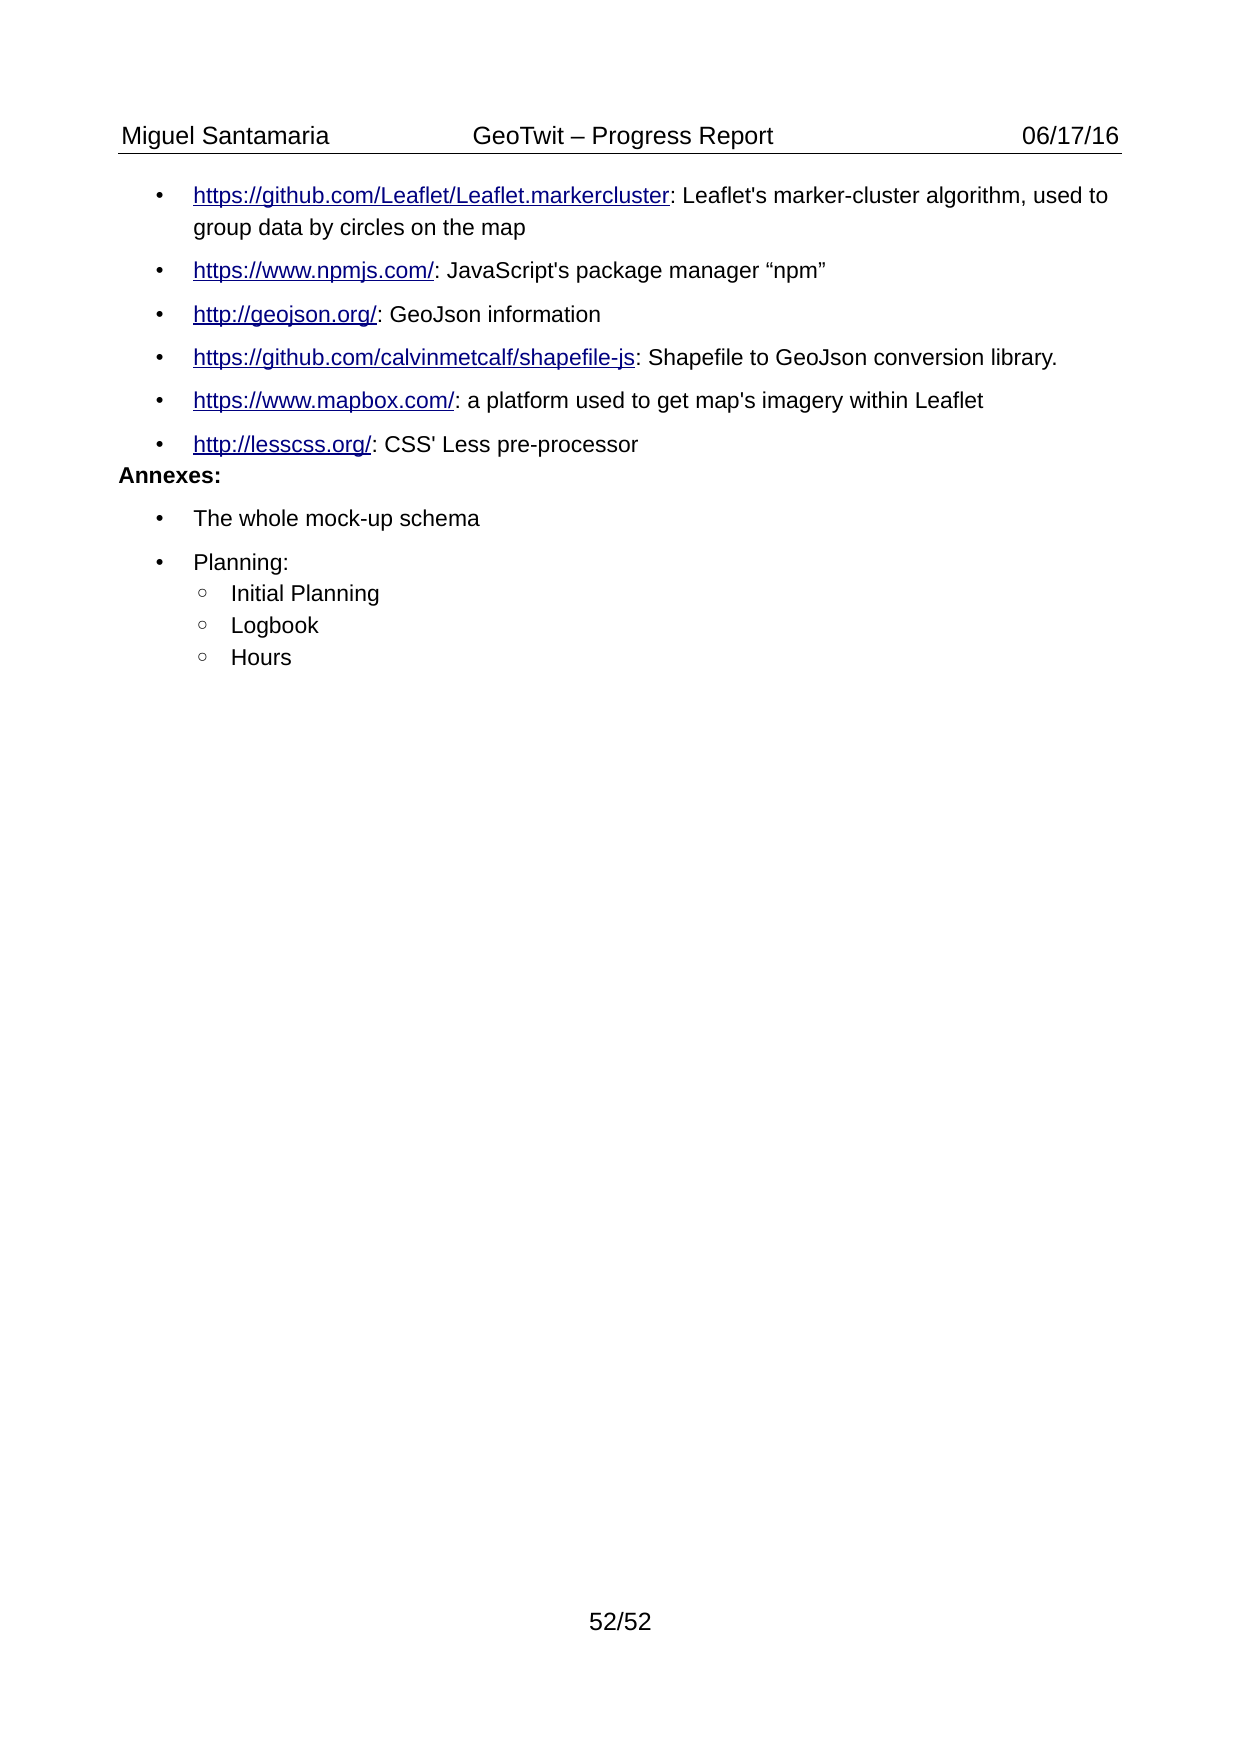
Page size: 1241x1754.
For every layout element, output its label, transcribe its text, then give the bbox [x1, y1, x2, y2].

text Annexes: [118, 462, 1122, 488]
list Hours [193, 643, 1122, 670]
list Logbook [193, 612, 1122, 638]
list Initial Planning [193, 580, 1122, 607]
list https://www.npmjs.com/: JavaScript's package manager “npm” [156, 257, 1122, 283]
list https://www.mapbox.com/: a platform used to get map's imagery within Leaflet [156, 387, 1122, 413]
list Planning: [156, 549, 1122, 575]
list https://github.com/Leaflet/Leaflet.markercluster: Leaflet's marker-cluster algorithm, used to group data by circles on the map [156, 182, 1122, 240]
list https://github.com/calvinmetcalf/shapefile-js: Shapefile to GeoJson conversion library. [156, 344, 1122, 370]
list The whole mock-up schema [156, 505, 1122, 532]
list http://lesscss.org/: CSS' Less pre-processor [156, 431, 1122, 457]
list http://geojson.org/: GeoJson information [156, 301, 1122, 327]
